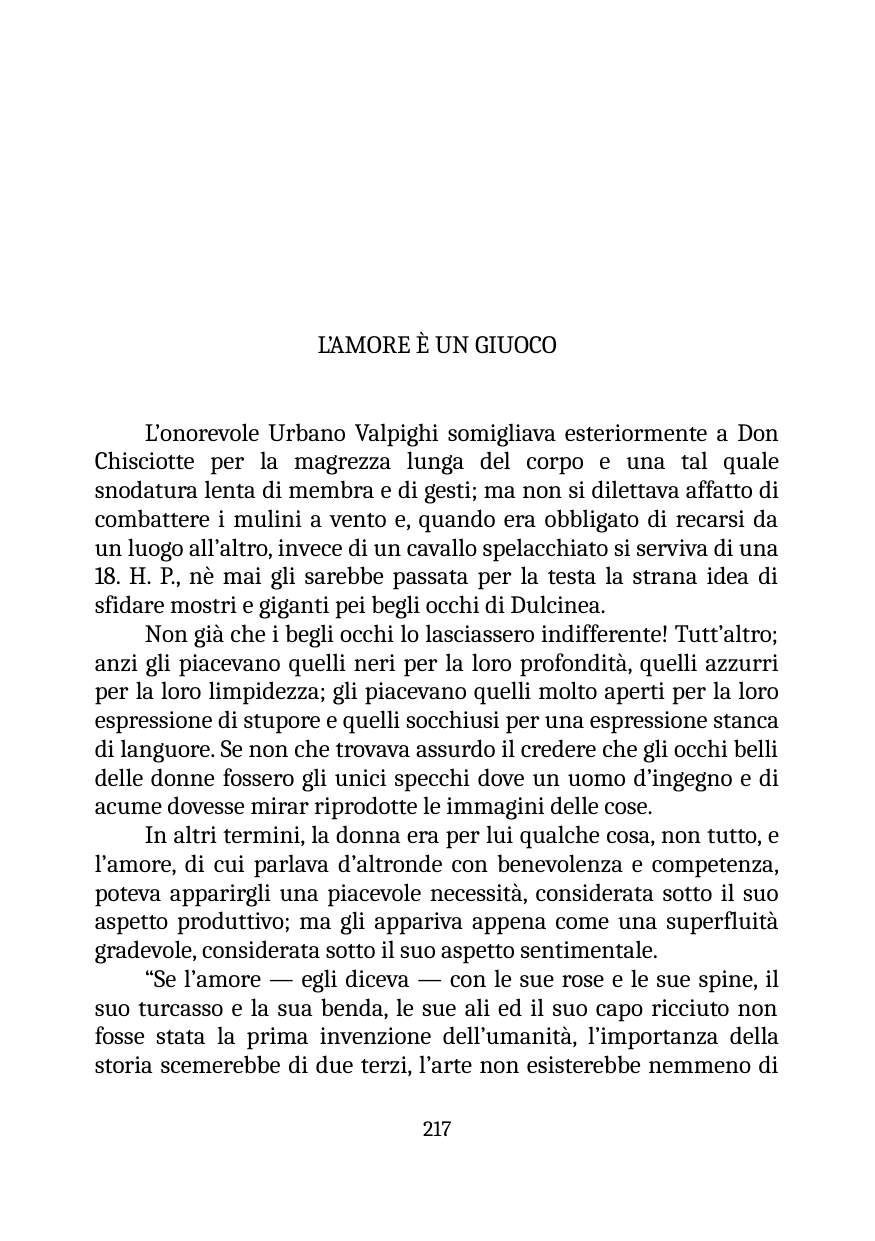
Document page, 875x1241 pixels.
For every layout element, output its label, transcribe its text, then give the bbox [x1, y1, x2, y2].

text L’onorevole Urbano Valpighi somigliava esteriormente a Don Chisciotte per la magrezza lunga del corpo e una tal quale snodatura lenta di membra e di gesti; ma non si dilettava affatto di combattere i mulini a vento e, quando era obbligato di recarsi da un luogo all’altro, invece di un cavallo spelacchiato si serviva di una 18. H. P., nè mai gli sarebbe passata per la testa la strana idea di sfidare mostri e giganti pei begli occhi di Dulcinea. [94, 418, 779, 620]
text Non già che i begli occhi lo lasciassero indifferente! Tutt’altro; anzi gli piacevano quelli neri per la loro profondità, quelli azzurri per la loro limpidezza; gli piacevano quelli molto aperti per la loro espressione di stupore e quelli socchiusi per una espressione stanca di languore. Se non che trovava assurdo il credere che gli occhi belli delle donne fossero gli unici specchi dove un uomo d’ingegno e di acume dovesse mirar riprodotte le immagini delle cose. [94, 620, 779, 821]
text “Se l’amore — egli diceva — con le sue rose e le sue spine, il suo turcasso e la sua benda, le sue ali ed il suo capo ricciuto non fosse stata la prima invenzione dell’umanità, l’importanza della storia scemerebbe di due terzi, l’arte non esisterebbe nemmeno di [94, 965, 779, 1080]
text In altri termini, la donna era per lui qualche cosa, non tutto, e l’amore, di cui parlava d’altronde con benevolenza e competenza, poteva apparirgli una piacevole necessità, considerata sotto il suo aspetto produttivo; ma gli appariva appena come una superfluità gradevole, considerata sotto il suo aspetto sentimentale. [94, 821, 779, 965]
subtitle L’AMORE È UN GIUOCO [94, 331, 779, 359]
